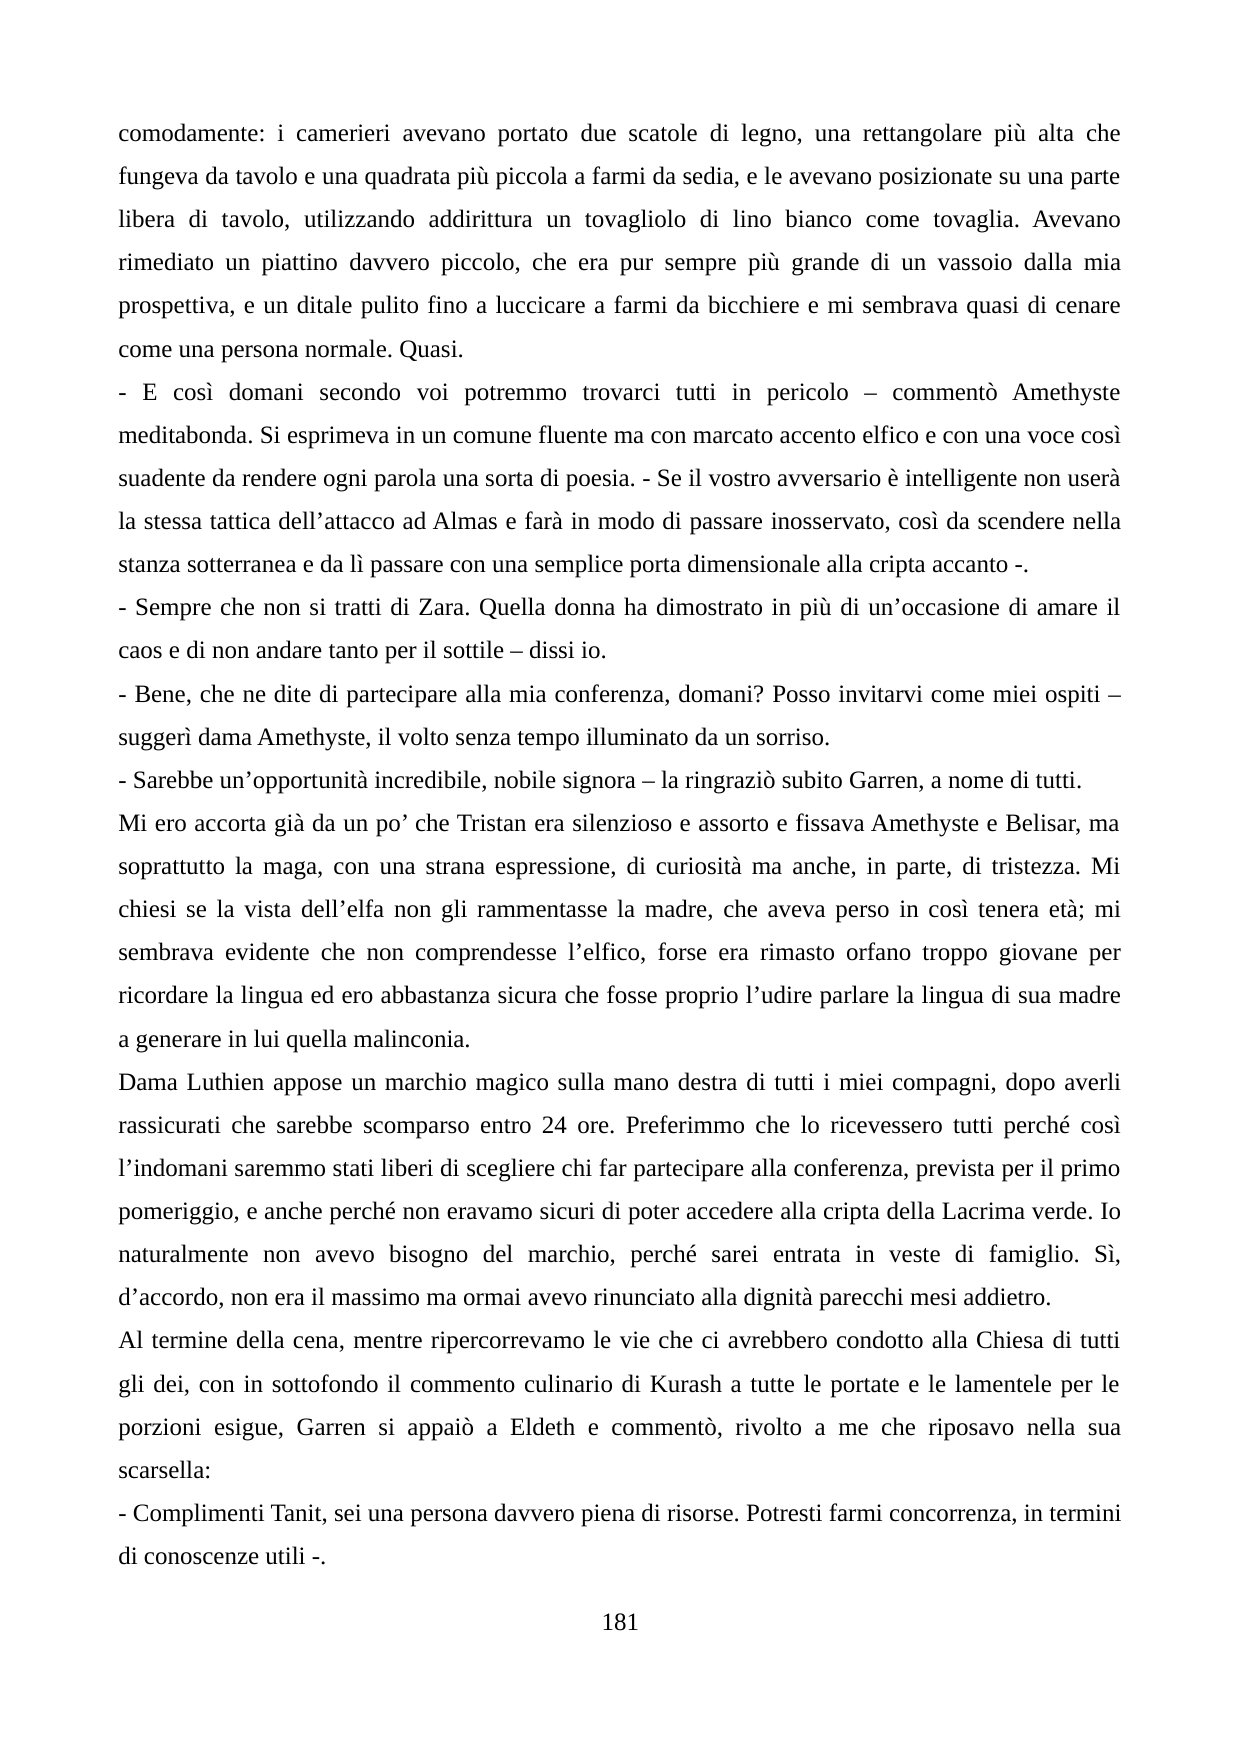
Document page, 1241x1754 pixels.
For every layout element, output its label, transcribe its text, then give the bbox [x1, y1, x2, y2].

text - Bene, che ne dite di partecipare alla mia conferenza, domani? Posso invitarvi come miei ospiti – suggerì dama Amethyste, il volto senza tempo illuminato da un sorriso. [118, 679, 1122, 751]
text - Complimenti Tanit, sei una persona davvero piena di risorse. Potresti farmi concorrenza, in termini di conoscenze utili -. [118, 1498, 1122, 1570]
text comodamente: i camerieri avevano portato due scatole di legno, una rettangolare più alta che fungeva da tavolo e una quadrata più piccola a farmi da sedia, e le avevano posizionate su una parte libera di tavolo, utilizzando addirittura un tovagliolo di lino bianco come tovaglia. Avevano rimediato un piattino davvero piccolo, che era pur sempre più grande di un vassoio dalla mia prospettiva, e un ditale pulito fino a luccicare a farmi da bicchiere e mi sembrava quasi di cenare come una persona normale. Quasi. [118, 118, 1122, 362]
text Al termine della cena, mentre ripercorrevamo le vie che ci avrebbero condotto alla Chiesa di tutti gli dei, con in sottofondo il commento culinario di Kurash a tutte le portate e le lamentele per le porzioni esigue, Garren si appaiò a Eldeth e commentò, rivolto a me che riposavo nella sua scarsella: [118, 1326, 1122, 1484]
text - Sarebbe un’opportunità incredibile, nobile signora – la ringraziò subito Garren, a nome di tutti. [118, 765, 1122, 794]
text - E così domani secondo voi potremmo trovarci tutti in pericolo – commentò Amethyste meditabonda. Si esprimeva in un comune fluente ma con marcato accento elfico e con una voce così suadente da rendere ogni parola una sorta di poesia. - Se il vostro avversario è intelligente non userà la stessa tattica dell’attacco ad Almas e farà in modo di passare inosservato, così da scendere nella stanza sotterranea e da lì passare con una semplice porta dimensionale alla cripta accanto -. [118, 377, 1122, 578]
text - Sempre che non si tratti di Zara. Quella donna ha dimostrato in più di un’occasione di amare il caos e di non andare tanto per il sottile – dissi io. [118, 592, 1122, 664]
text Dama Luthien appose un marchio magico sulla mano destra di tutti i miei compagni, dopo averli rassicurati che sarebbe scomparso entro 24 ore. Preferimmo che lo ricevessero tutti perché così l’indomani saremmo stati liberi di scegliere chi far partecipare alla conferenza, prevista per il primo pomeriggio, e anche perché non eravamo sicuri di poter accedere alla cripta della Lacrima verde. Io naturalmente non avevo bisogno del marchio, perché sarei entrata in veste di famiglio. Sì, d’accordo, non era il massimo ma ormai avevo rinunciato alla dignità parecchi mesi addietro. [118, 1067, 1122, 1311]
text Mi ero accorta già da un po’ che Tristan era silenzioso e assorto e fissava Amethyste e Belisar, ma soprattutto la maga, con una strana espressione, di curiosità ma anche, in parte, di tristezza. Mi chiesi se la vista dell’elfa non gli rammentasse la madre, che aveva perso in così tenera età; mi sembrava evidente che non comprendesse l’elfico, forse era rimasto orfano troppo giovane per ricordare la lingua ed ero abbastanza sicura che fosse proprio l’udire parlare la lingua di sua madre a generare in lui quella malinconia. [118, 808, 1122, 1052]
